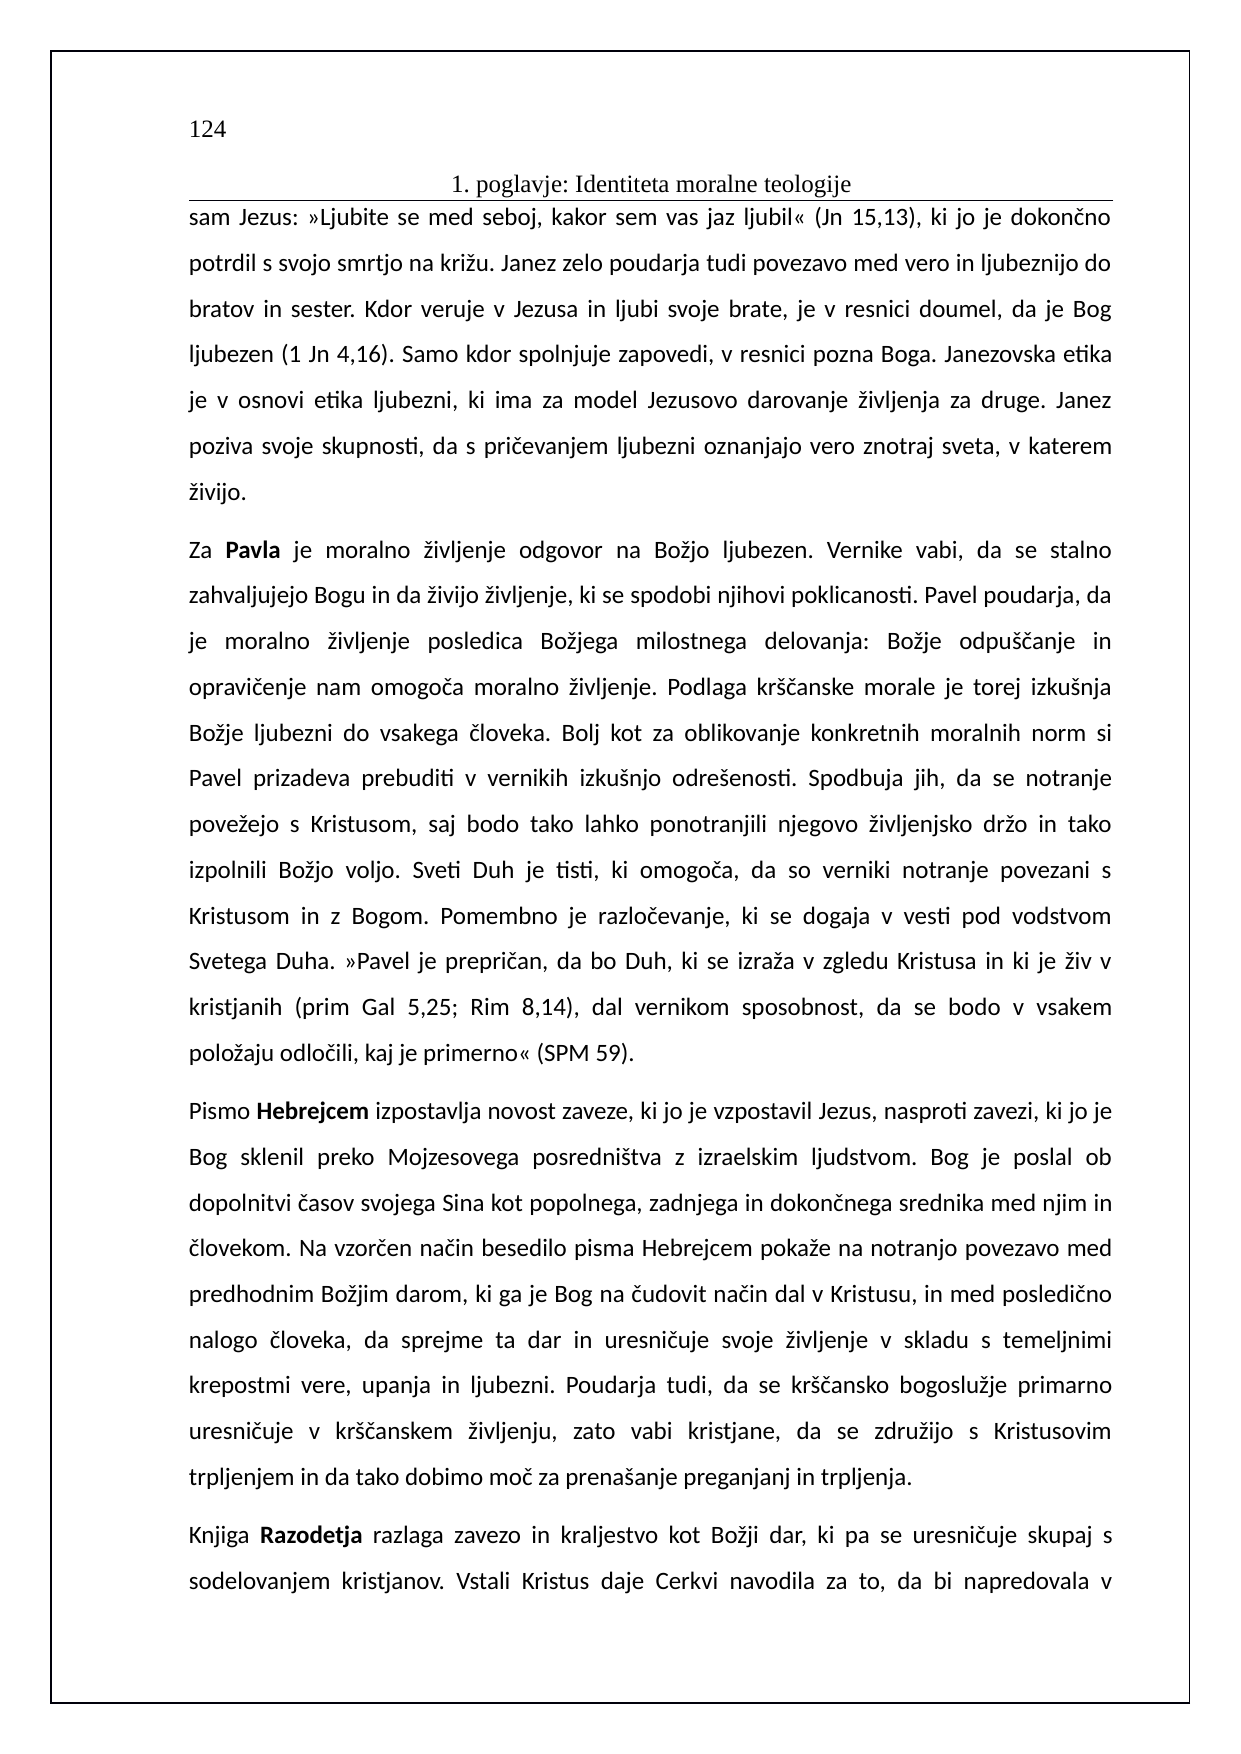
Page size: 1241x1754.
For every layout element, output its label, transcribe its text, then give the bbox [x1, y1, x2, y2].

text sam Jezus: »Ljubite se med seboj, kakor sem vas jaz ljubil« (Jn 15,13), ki jo je dokončno potrdil s svojo smrtjo na križu. Janez zelo poudarja tudi povezavo med vero in ljubeznijo do bratov in sester. Kdor veruje v Jezusa in ljubi svoje brate, je v resnici doumel, da je Bog ljubezen (1 Jn 4,16). Samo kdor spolnjuje zapovedi, v resnici pozna Boga. Janezovska etika je v osnovi etika ljubezni, ki ima za model Jezusovo darovanje življenja za druge. Janez poziva svoje skupnosti, da s pričevanjem ljubezni oznanjajo vero znotraj sveta, v katerem živijo. [189, 201, 1113, 506]
text Knjiga Razodetja razlaga zavezo in kraljestvo kot Božji dar, ki pa se uresničuje skupaj s sodelovanjem kristjanov. Vstali Kristus daje Cerkvi navodila za to, da bi napredovala v [189, 1519, 1113, 1596]
text Pismo Hebrejcem izpostavlja novost zaveze, ki jo je vzpostavil Jezus, nasproti zavezi, ki jo je Bog sklenil preko Mojzesovega posredništva z izraelskim ljudstvom. Bog je poslal ob dopolnitvi časov svojega Sina kot popolnega, zadnjega in dokončnega srednika med njim in človekom. Na vzorčen način besedilo pisma Hebrejcem pokaže na notranjo povezavo med predhodnim Božjim darom, ki ga je Bog na čudovit način dal v Kristusu, in med posledično nalogo človeka, da sprejme ta dar in uresničuje svoje življenje v skladu s temeljnimi krepostmi vere, upanja in ljubezni. Poudarja tudi, da se krščansko bogoslužje primarno uresničuje v krščanskem življenju, zato vabi kristjane, da se združijo s Kristusovim trpljenjem in da tako dobimo moč za prenašanje preganjanj in trpljenja. [189, 1095, 1113, 1492]
text Za Pavla je moralno življenje odgovor na Božjo ljubezen. Vernike vabi, da se stalno zahvaljujejo Bogu in da živijo življenje, ki se spodobi njihovi poklicanosti. Pavel poudarja, da je moralno življenje posledica Božjega milostnega delovanja: Božje odpuščanje in opravičenje nam omogoča moralno življenje. Podlaga krščanske morale je torej izkušnja Božje ljubezni do vsakega človeka. Bolj kot za oblikovanje konkretnih moralnih norm si Pavel prizadeva prebuditi v vernikih izkušnjo odrešenosti. Spodbuja jih, da se notranje povežejo s Kristusom, saj bodo tako lahko ponotranjili njegovo življenjsko držo in tako izpolnili Božjo voljo. Sveti Duh je tisti, ki omogoča, da so verniki notranje povezani s Kristusom in z Bogom. Pomembno je razločevanje, ki se dogaja v vesti pod vodstvom Svetega Duha. »Pavel je prepričan, da bo Duh, ki se izraža v zgledu Kristusa in ki je živ v kristjanih (prim Gal 5,25; Rim 8,14), dal vernikom sposobnost, da se bodo v vsakem položaju odločili, kaj je primerno« (SPM 59). [189, 534, 1113, 1067]
